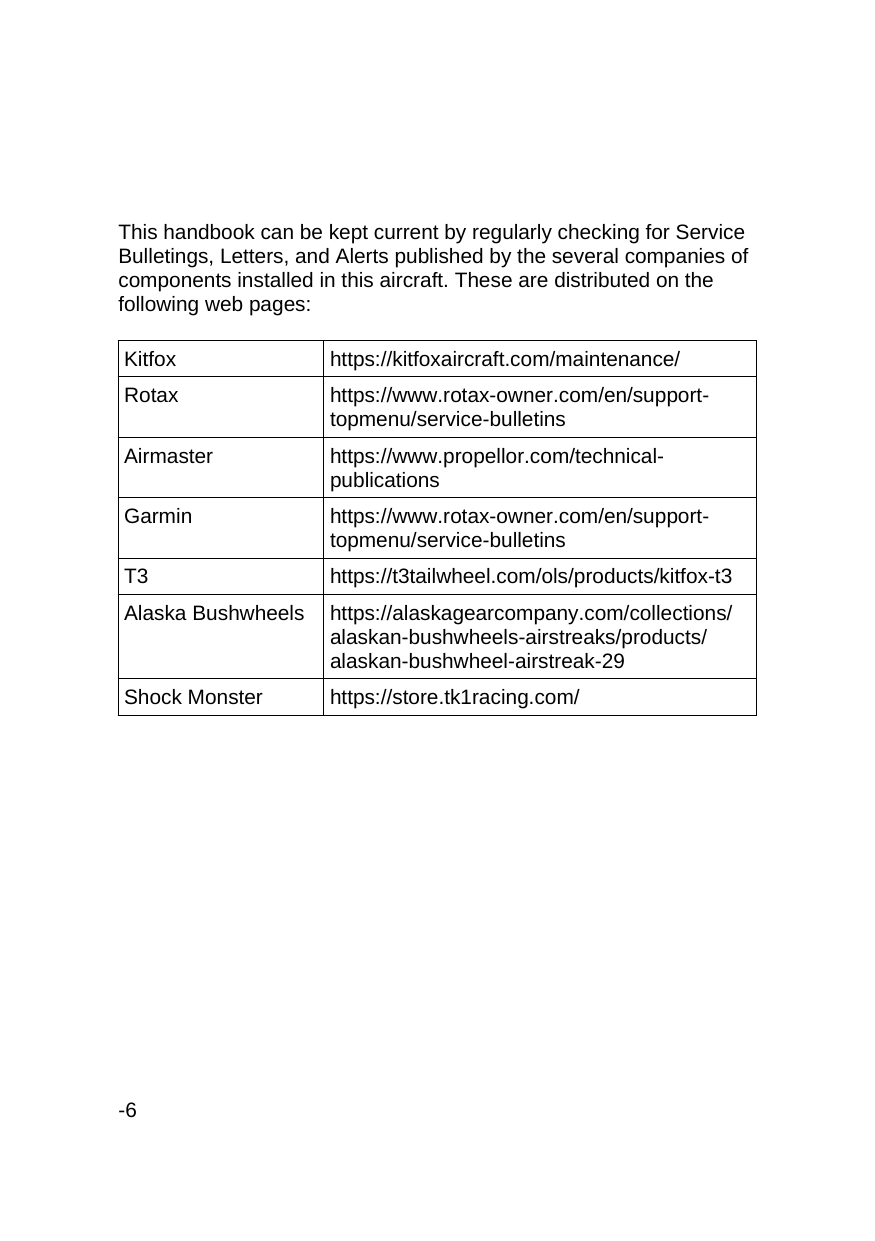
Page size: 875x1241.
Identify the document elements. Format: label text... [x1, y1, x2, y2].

table_cell Alaska Bushwheels [119, 595, 323, 678]
table_cell https://alaskagearcompany.com/collections/alaskan-bushwheels-airstreaks/products/alaskan-bushwheel-airstreak-29 [324, 595, 756, 678]
table_cell https://t3tailwheel.com/ols/products/kitfox-t3 [324, 559, 756, 594]
table_header https://kitfoxaircraft.com/maintenance/ [324, 341, 756, 376]
table_cell https://www.rotax-owner.com/en/support-topmenu/service-bulletins [324, 377, 756, 437]
table_cell Airmaster [119, 438, 323, 497]
table_cell Garmin [119, 498, 323, 557]
table_cell Rotax [119, 377, 323, 437]
table_cell Shock Monster [119, 679, 323, 715]
table_cell https://www.propellor.com/technical-publications [324, 438, 756, 497]
table_header Kitfox [119, 341, 323, 376]
table_cell https://store.tk1racing.com/ [324, 679, 756, 715]
table_cell T3 [119, 559, 323, 594]
text This handbook can be kept current by regularly checking for Service Bulletings, Letters, and Alerts published by the several companies of components installed in this aircraft. These are distributed on the following web pages: [118, 220, 756, 316]
table_cell https://www.rotax-owner.com/en/support-topmenu/service-bulletins [324, 498, 756, 557]
